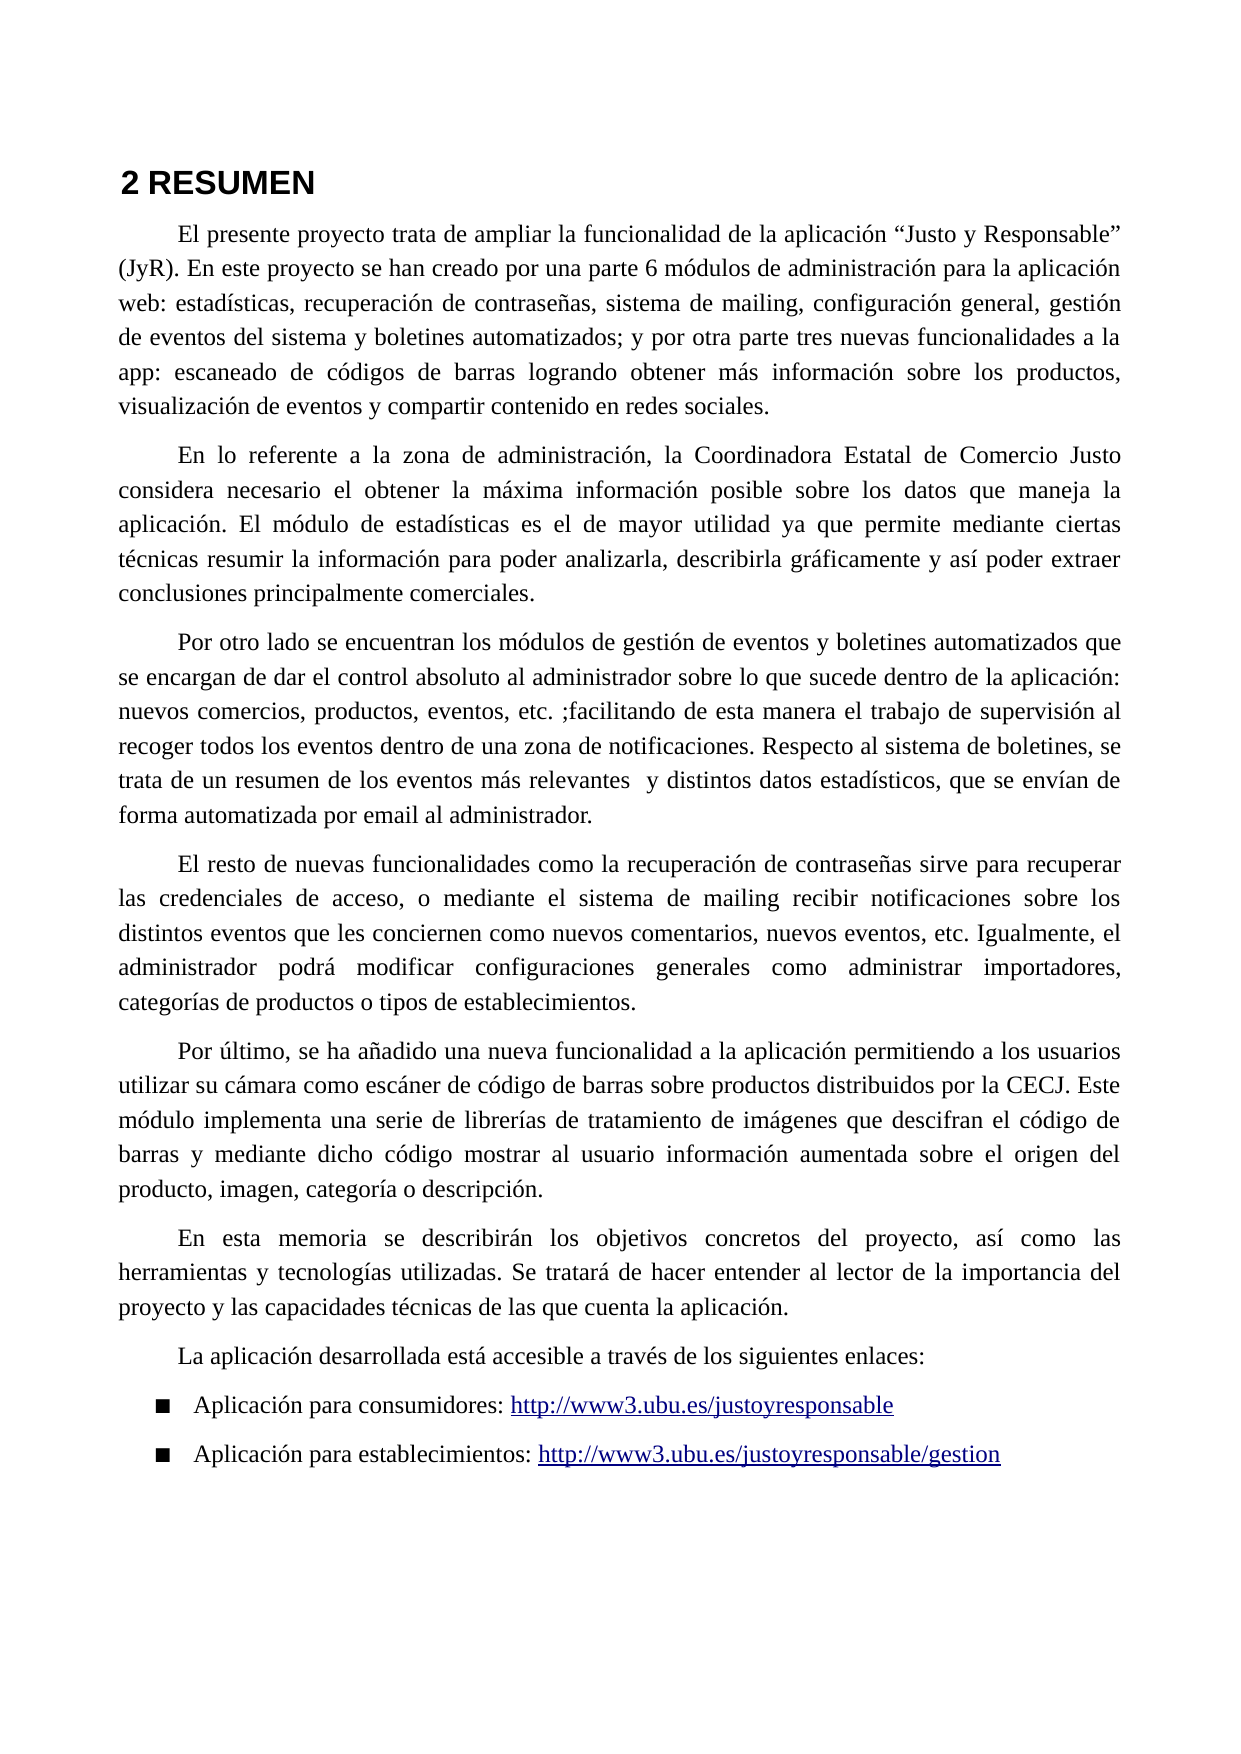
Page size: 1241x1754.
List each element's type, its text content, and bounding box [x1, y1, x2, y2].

text Por último, se ha añadido una nueva funcionalidad a la aplicación permitiendo a los usuarios utilizar su cámara como escáner de código de barras sobre productos distribuidos por la CECJ. Este módulo implementa una serie de librerías de tratamiento de imágenes que descifran el código de barras y mediante dicho código mostrar al usuario información aumentada sobre el origen del producto, imagen, categoría o descripción. [118, 1036, 1122, 1203]
text La aplicación desarrollada está accesible a través de los siguientes enlaces: [118, 1341, 1122, 1370]
list Aplicación para establecimientos: http://www3.ubu.es/justoyresponsable/gestion [156, 1439, 1122, 1468]
list Aplicación para consumidores: http://www3.ubu.es/justoyresponsable [156, 1390, 1122, 1419]
subtitle RESUMEN [121, 148, 1122, 207]
text En esta memoria se describirán los objetivos concretos del proyecto, así como las herramientas y tecnologías utilizadas. Se tratará de hacer entender al lector de la importancia del proyecto y las capacidades técnicas de las que cuenta la aplicación. [118, 1223, 1122, 1321]
text Por otro lado se encuentran los módulos de gestión de eventos y boletines automatizados que se encargan de dar el control absoluto al administrador sobre lo que sucede dentro de la aplicación: nuevos comercios, productos, eventos, etc. ;facilitando de esta manera el trabajo de supervisión al recoger todos los eventos dentro de una zona de notificaciones. Respecto al sistema de boletines, se trata de un resumen de los eventos más relevantes y distintos datos estadísticos, que se envían de forma automatizada por email al administrador. [118, 627, 1122, 829]
text El presente proyecto trata de ampliar la funcionalidad de la aplicación “Justo y Responsable” (JyR). En este proyecto se han creado por una parte 6 módulos de administración para la aplicación web: estadísticas, recuperación de contraseñas, sistema de mailing, configuración general, gestión de eventos del sistema y boletines automatizados; y por otra parte tres nuevas funcionalidades a la app: escaneado de códigos de barras logrando obtener más información sobre los productos, visualización de eventos y compartir contenido en redes sociales. [118, 219, 1122, 420]
text El resto de nuevas funcionalidades como la recuperación de contraseñas sirve para recuperar las credenciales de acceso, o mediante el sistema de mailing recibir notificaciones sobre los distintos eventos que les conciernen como nuevos comentarios, nuevos eventos, etc. Igualmente, el administrador podrá modificar configuraciones generales como administrar importadores, categorías de productos o tipos de establecimientos. [118, 849, 1122, 1016]
text En lo referente a la zona de administración, la Coordinadora Estatal de Comercio Justo considera necesario el obtener la máxima información posible sobre los datos que maneja la aplicación. El módulo de estadísticas es el de mayor utilidad ya que permite mediante ciertas técnicas resumir la información para poder analizarla, describirla gráficamente y así poder extraer conclusiones principalmente comerciales. [118, 441, 1122, 607]
